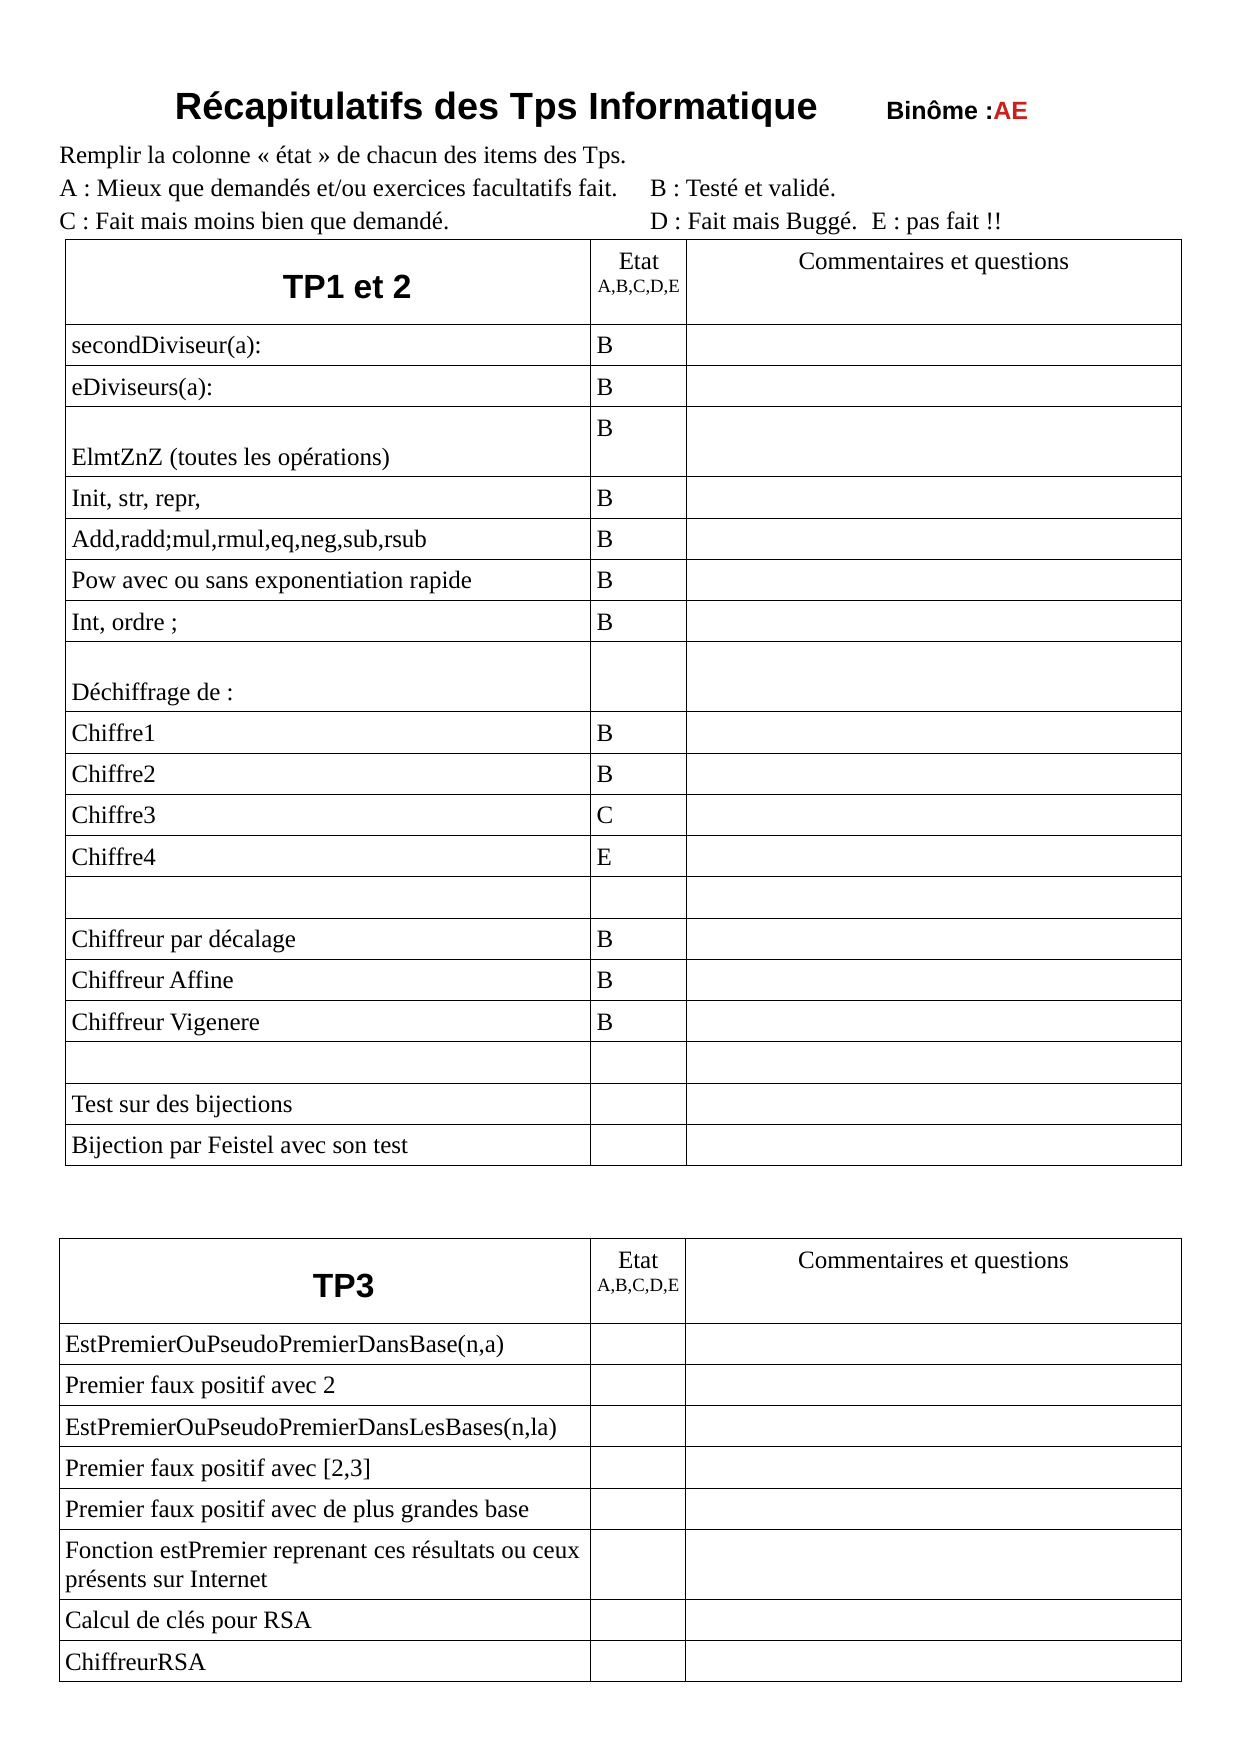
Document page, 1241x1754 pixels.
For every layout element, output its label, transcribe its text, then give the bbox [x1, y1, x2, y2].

table_cell [591, 1125, 686, 1165]
table_cell [591, 1084, 686, 1124]
table_cell [687, 407, 1181, 476]
table_cell [687, 519, 1181, 559]
table_cell [687, 601, 1181, 641]
table_cell [686, 1641, 1181, 1681]
text A : Mieux que demandés et/ou exercices facultatifs fait. B : Testé et validé. [59, 173, 1181, 202]
table_cell [686, 1489, 1181, 1529]
table_cell [591, 1530, 685, 1599]
table_cell Pow avec ou sans exponentiation rapide [66, 560, 590, 600]
table_cell ElmtZnZ (toutes les opérations) [66, 407, 590, 476]
table_header TP3 [60, 1239, 590, 1322]
table_cell B [591, 960, 686, 1000]
table_cell Chiffre4 [66, 836, 590, 876]
table_header Etat A,B,C,D,E [591, 240, 686, 324]
table_cell Test sur des bijections [66, 1084, 590, 1124]
table_cell B [591, 712, 686, 752]
table_cell Chiffre3 [66, 795, 590, 835]
table_cell B [591, 1001, 686, 1041]
table_cell Chiffreur par décalage [66, 919, 590, 959]
table_cell B [591, 754, 686, 794]
subtitle Récapitulatifs des Tps Informatique Binôme :AE [59, 84, 1181, 128]
table_cell B [591, 919, 686, 959]
table_cell [66, 877, 590, 917]
table_cell [686, 1600, 1181, 1640]
table_cell [686, 1365, 1181, 1405]
table_cell [591, 1042, 686, 1082]
table_cell [687, 960, 1181, 1000]
table_cell Int, ordre ; [66, 601, 590, 641]
table_cell [686, 1406, 1181, 1446]
table_cell Premier faux positif avec [2,3] [60, 1447, 590, 1487]
table_cell [591, 877, 686, 917]
table_cell B [591, 519, 686, 559]
table_cell Add,radd;mul,rmul,eq,neg,sub,rsub [66, 519, 590, 559]
table_cell [687, 919, 1181, 959]
table_cell [687, 642, 1181, 711]
table_cell Calcul de clés pour RSA [60, 1600, 590, 1640]
table_cell [591, 1489, 685, 1529]
table_cell [686, 1324, 1181, 1364]
table_cell [687, 325, 1181, 365]
table_cell [591, 1406, 685, 1446]
table_cell [687, 366, 1181, 406]
table_cell Fonction estPremier reprenant ces résultats ou ceux présents sur Internet [60, 1530, 590, 1599]
table_cell [687, 754, 1181, 794]
table_cell E [591, 836, 686, 876]
table_cell EstPremierOuPseudoPremierDansLesBases(n,la) [60, 1406, 590, 1446]
table_cell [687, 836, 1181, 876]
table_header Commentaires et questions [686, 1239, 1181, 1322]
table_cell eDiviseurs(a): [66, 366, 590, 406]
table_cell [687, 1042, 1181, 1082]
table_cell C [591, 795, 686, 835]
table_cell [687, 795, 1181, 835]
table_cell ChiffreurRSA [60, 1641, 590, 1681]
table_cell [591, 642, 686, 711]
table_cell [687, 477, 1181, 517]
table_cell [591, 1324, 685, 1364]
table_cell B [591, 560, 686, 600]
table_cell [591, 1447, 685, 1487]
table_cell Chiffreur Vigenere [66, 1001, 590, 1041]
table_cell Chiffre1 [66, 712, 590, 752]
table_cell B [591, 366, 686, 406]
table_cell Déchiffrage de : [66, 642, 590, 711]
table_cell Chiffreur Affine [66, 960, 590, 1000]
table_cell Init, str, repr, [66, 477, 590, 517]
table_cell [687, 1084, 1181, 1124]
table_cell [687, 560, 1181, 600]
table_cell B [591, 407, 686, 476]
table_header Etat A,B,C,D,E [591, 1239, 685, 1322]
table_cell Bijection par Feistel avec son test [66, 1125, 590, 1165]
table_cell [66, 1042, 590, 1082]
table_cell Chiffre2 [66, 754, 590, 794]
table_cell B [591, 477, 686, 517]
text C : Fait mais moins bien que demandé. D : Fait mais Buggé. E : pas fait !! [59, 206, 1181, 235]
table_cell [687, 1001, 1181, 1041]
table_cell [687, 712, 1181, 752]
table_cell [687, 1125, 1181, 1165]
table_header TP1 et 2 [66, 240, 590, 324]
table_cell [591, 1641, 685, 1681]
table_cell [686, 1530, 1181, 1599]
table_cell B [591, 601, 686, 641]
table_header Commentaires et questions [687, 240, 1181, 324]
table_cell Premier faux positif avec 2 [60, 1365, 590, 1405]
table_cell [591, 1600, 685, 1640]
table_cell B [591, 325, 686, 365]
table_cell secondDiviseur(a): [66, 325, 590, 365]
table_cell EstPremierOuPseudoPremierDansBase(n,a) [60, 1324, 590, 1364]
table_cell [687, 877, 1181, 917]
text Remplir la colonne « état » de chacun des items des Tps. [59, 140, 1181, 169]
table_cell Premier faux positif avec de plus grandes base [60, 1489, 590, 1529]
table_cell [686, 1447, 1181, 1487]
table_cell [591, 1365, 685, 1405]
